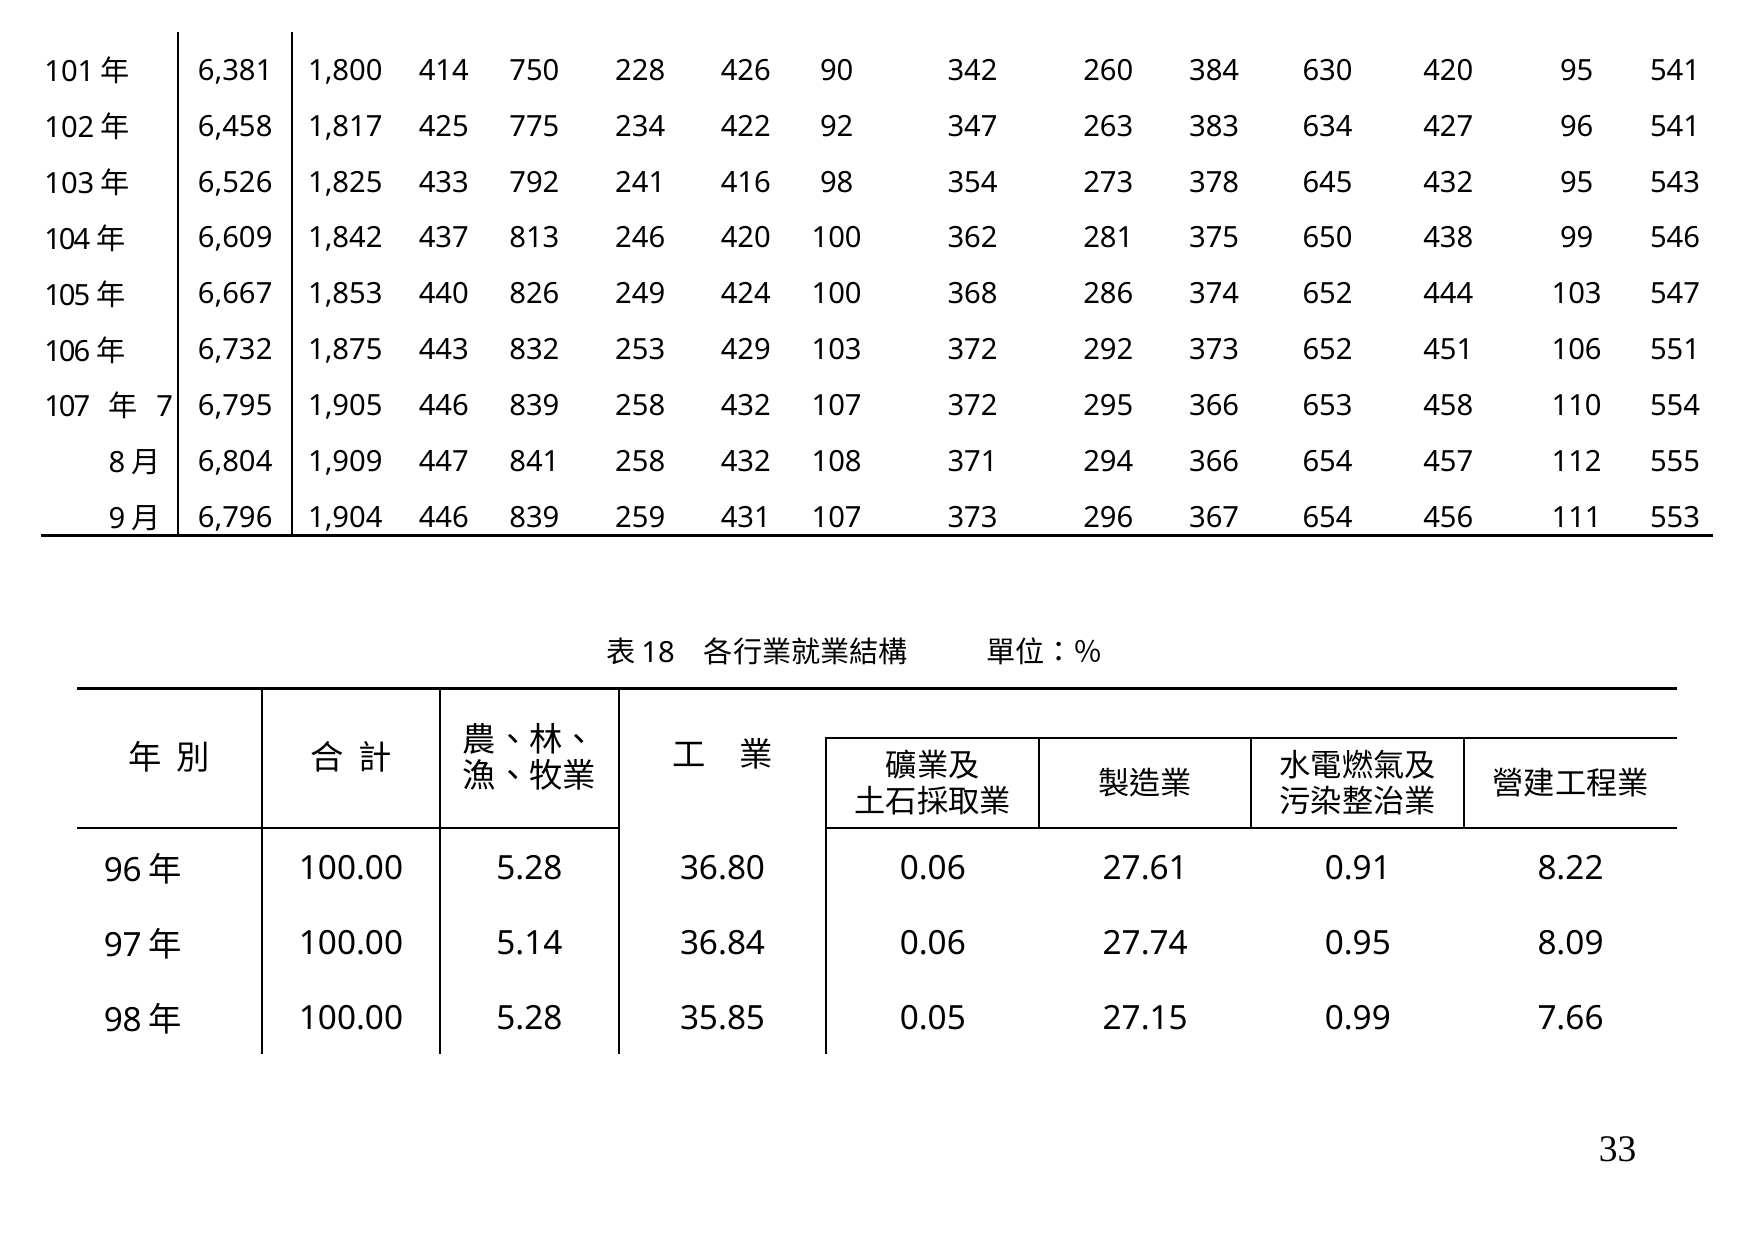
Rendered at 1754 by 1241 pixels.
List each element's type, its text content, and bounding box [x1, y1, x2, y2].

table_cell 110 [1516, 367, 1637, 422]
table_cell 水電燃氣及 污染整治業 [1252, 739, 1463, 827]
table_header [826, 690, 1677, 737]
table_cell 234 [580, 88, 700, 143]
table_cell 438 [1380, 199, 1516, 255]
table_cell 650 [1274, 199, 1380, 255]
table_cell 102年 [41, 88, 177, 143]
table_cell 634 [1274, 88, 1380, 143]
table_cell 654 [1274, 423, 1380, 478]
table_cell 354 [882, 143, 1063, 199]
table_cell 95 [1516, 32, 1637, 87]
table_cell 295 [1063, 367, 1153, 422]
table_cell 432 [700, 423, 791, 478]
table_cell 27.15 [1039, 979, 1251, 1054]
table_cell 440 [398, 255, 489, 311]
table_cell 7.66 [1464, 979, 1677, 1054]
table_cell 6,795 [179, 367, 291, 422]
table_cell 0.99 [1251, 979, 1464, 1054]
table_cell 384 [1154, 32, 1274, 87]
table_cell 424 [700, 255, 791, 311]
table_cell 6,609 [179, 199, 291, 255]
table_cell 0.05 [827, 979, 1039, 1054]
table_cell 258 [580, 423, 700, 478]
table_cell 92 [791, 88, 882, 143]
table_cell 750 [489, 32, 579, 87]
table_cell 775 [489, 88, 579, 143]
table_cell 108 [791, 423, 882, 478]
table_cell 433 [398, 143, 489, 199]
table_cell 429 [700, 311, 791, 367]
table_cell 294 [1063, 423, 1153, 478]
table_cell 446 [398, 478, 489, 534]
table_cell 90 [791, 32, 882, 87]
table_cell 383 [1154, 88, 1274, 143]
table_cell 95 [1516, 143, 1637, 199]
table_cell 96年 [77, 829, 261, 904]
table_cell 0.06 [827, 829, 1039, 904]
table_cell 6,381 [179, 32, 291, 87]
table_cell 6,732 [179, 311, 291, 367]
table_cell 546 [1637, 199, 1713, 255]
table_cell 374 [1154, 255, 1274, 311]
table_cell 246 [580, 199, 700, 255]
table_cell 106年 [41, 311, 177, 367]
table_cell 6,667 [179, 255, 291, 311]
table_cell 281 [1063, 199, 1153, 255]
table_cell 100 [791, 199, 882, 255]
table_cell 6,804 [179, 423, 291, 478]
table_cell 444 [1380, 255, 1516, 311]
table_cell 456 [1380, 478, 1516, 534]
table_cell 101年 [41, 32, 177, 87]
table_cell 362 [882, 199, 1063, 255]
table_cell 5.14 [441, 904, 618, 979]
table_cell 1,853 [293, 255, 398, 311]
table_cell 296 [1063, 478, 1153, 534]
table_cell 99 [1516, 199, 1637, 255]
table_cell 100.00 [263, 904, 439, 979]
table_cell 100.00 [263, 829, 439, 904]
table_cell 5.28 [441, 829, 618, 904]
table_cell 342 [882, 32, 1063, 87]
table_cell 420 [1380, 32, 1516, 87]
table_cell 106 [1516, 311, 1637, 367]
table_cell 555 [1637, 423, 1713, 478]
table_cell 8.09 [1464, 904, 1677, 979]
table_cell 96 [1516, 88, 1637, 143]
table_cell 273 [1063, 143, 1153, 199]
table_cell 553 [1637, 478, 1713, 534]
table_cell 426 [700, 32, 791, 87]
table_header 農、林、 漁、牧業 [441, 690, 618, 827]
table_cell 258 [580, 367, 700, 422]
table_cell 97年 [77, 904, 261, 979]
table_cell 541 [1637, 32, 1713, 87]
table_cell 443 [398, 311, 489, 367]
table_cell 1,905 [293, 367, 398, 422]
subtitle 表18 各行業就業結構 單位：％ [118, 612, 1636, 687]
table_cell 653 [1274, 367, 1380, 422]
table_cell 100.00 [263, 979, 439, 1054]
table_cell 427 [1380, 88, 1516, 143]
table_cell 446 [398, 367, 489, 422]
table_cell 447 [398, 423, 489, 478]
table_cell 431 [700, 478, 791, 534]
table_cell 373 [882, 478, 1063, 534]
table_cell 347 [882, 88, 1063, 143]
table_cell 35.85 [620, 979, 825, 1054]
table_cell 98年 [77, 979, 261, 1054]
table_cell 841 [489, 423, 579, 478]
table_cell 263 [1063, 88, 1153, 143]
table_cell 253 [580, 311, 700, 367]
table_cell 1,817 [293, 88, 398, 143]
table_cell 259 [580, 478, 700, 534]
table_cell 543 [1637, 143, 1713, 199]
table_cell 554 [1637, 367, 1713, 422]
table_cell 9月 [41, 478, 177, 534]
table_cell 541 [1637, 88, 1713, 143]
table_cell 103 [1516, 255, 1637, 311]
table_cell 826 [489, 255, 579, 311]
table_cell 551 [1637, 311, 1713, 367]
table_cell 437 [398, 199, 489, 255]
table_cell 367 [1154, 478, 1274, 534]
table_cell 228 [580, 32, 700, 87]
table_cell 378 [1154, 143, 1274, 199]
table_cell 241 [580, 143, 700, 199]
table_cell 27.61 [1039, 829, 1251, 904]
table_cell 645 [1274, 143, 1380, 199]
table_cell 1,904 [293, 478, 398, 534]
table_cell 營建工程業 [1465, 739, 1677, 827]
table_cell 630 [1274, 32, 1380, 87]
table_cell 105年 [41, 255, 177, 311]
table_cell 1,909 [293, 423, 398, 478]
table_cell 107年7月 [41, 367, 177, 422]
table_cell 5.28 [441, 979, 618, 1054]
table_cell 839 [489, 367, 579, 422]
table_cell 礦業及 土石採取業 [827, 739, 1038, 827]
table_cell 103年 [41, 143, 177, 199]
table_cell 813 [489, 199, 579, 255]
table_cell 36.80 [620, 827, 825, 904]
table_cell 6,458 [179, 88, 291, 143]
table_cell 457 [1380, 423, 1516, 478]
table_cell 1,800 [293, 32, 398, 87]
table_cell 373 [1154, 311, 1274, 367]
table_cell 112 [1516, 423, 1637, 478]
table_cell 414 [398, 32, 489, 87]
table_header 年 別 [77, 690, 261, 827]
table_cell 458 [1380, 367, 1516, 422]
table_cell 652 [1274, 311, 1380, 367]
table_cell 422 [700, 88, 791, 143]
table_cell 420 [700, 199, 791, 255]
table_cell 1,875 [293, 311, 398, 367]
table_cell 0.95 [1251, 904, 1464, 979]
table_cell 260 [1063, 32, 1153, 87]
table_cell 36.84 [620, 904, 825, 979]
table_cell 98 [791, 143, 882, 199]
table_cell 371 [882, 423, 1063, 478]
table_cell 1,842 [293, 199, 398, 255]
table_cell 292 [1063, 311, 1153, 367]
table_cell 製造業 [1040, 739, 1250, 827]
table_cell 249 [580, 255, 700, 311]
table_cell 6,526 [179, 143, 291, 199]
table_cell 432 [1380, 143, 1516, 199]
table_cell 832 [489, 311, 579, 367]
table_cell 6,796 [179, 478, 291, 534]
table_cell 8.22 [1464, 829, 1677, 904]
table_cell 416 [700, 143, 791, 199]
table_cell 111 [1516, 478, 1637, 534]
table_cell 100 [791, 255, 882, 311]
table_cell 27.74 [1039, 904, 1251, 979]
table_cell 366 [1154, 423, 1274, 478]
table_cell 107 [791, 367, 882, 422]
table_cell 107 [791, 478, 882, 534]
table_cell 0.91 [1251, 829, 1464, 904]
table_cell 654 [1274, 478, 1380, 534]
table_cell 375 [1154, 199, 1274, 255]
table_cell 0.06 [827, 904, 1039, 979]
table_cell 432 [700, 367, 791, 422]
table_header 工 業 [620, 690, 826, 827]
table_cell 425 [398, 88, 489, 143]
table_cell 104年 [41, 199, 177, 255]
table_cell 1,825 [293, 143, 398, 199]
table_cell 286 [1063, 255, 1153, 311]
table_cell 547 [1637, 255, 1713, 311]
table_cell 366 [1154, 367, 1274, 422]
table_header 合 計 [263, 690, 439, 827]
table_cell 792 [489, 143, 579, 199]
table_cell 368 [882, 255, 1063, 311]
table_cell 652 [1274, 255, 1380, 311]
table_cell 103 [791, 311, 882, 367]
table_cell 451 [1380, 311, 1516, 367]
table_cell 372 [882, 367, 1063, 422]
table_cell 8月 [41, 423, 177, 478]
table_cell 839 [489, 478, 579, 534]
table_cell 372 [882, 311, 1063, 367]
